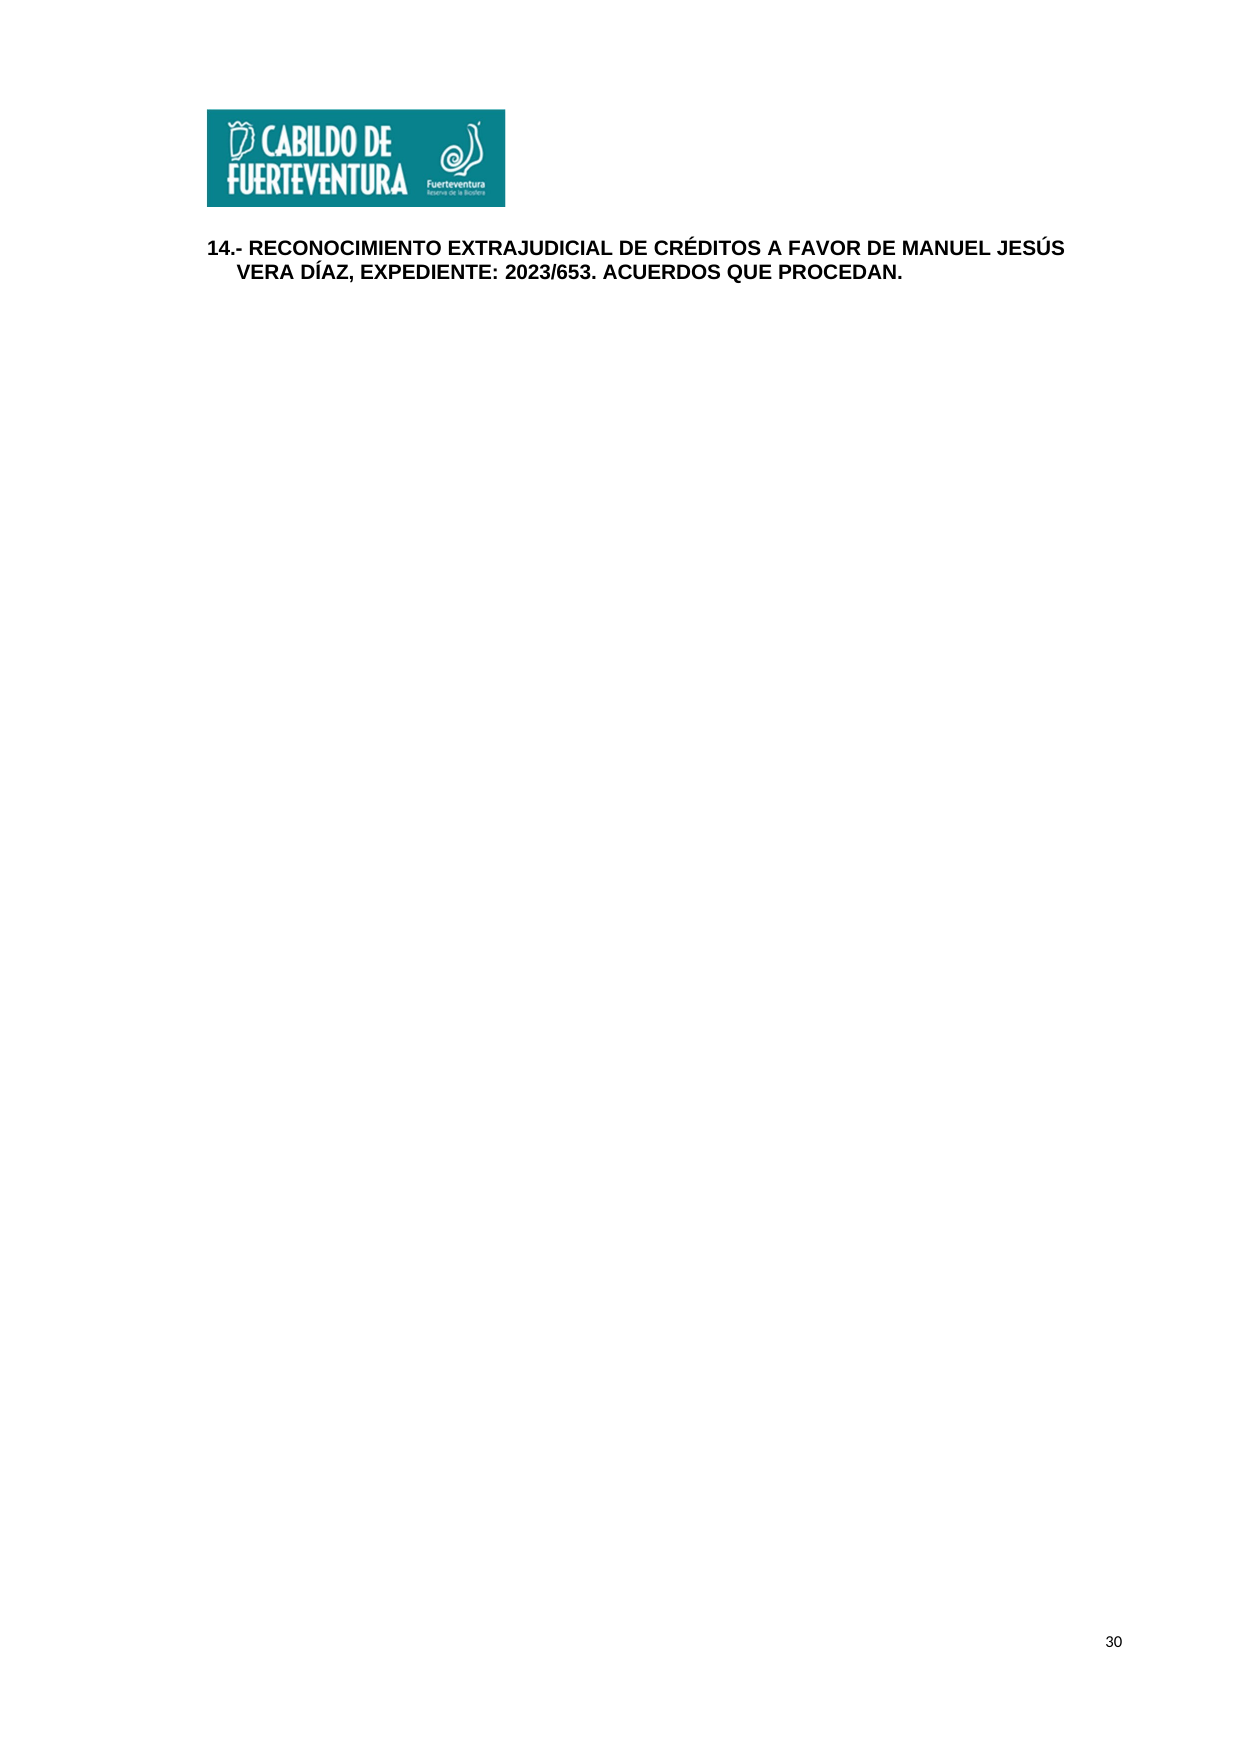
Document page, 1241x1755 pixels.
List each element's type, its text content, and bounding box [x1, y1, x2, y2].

text 14.- RECONOCIMIENTO EXTRAJUDICIAL DE CRÉDITOS A FAVOR DE MANUEL JESÚS VERA DÍAZ, EXPEDIENTE: 2023/653. ACUERDOS QUE PROCEDAN. [207, 236, 1067, 284]
